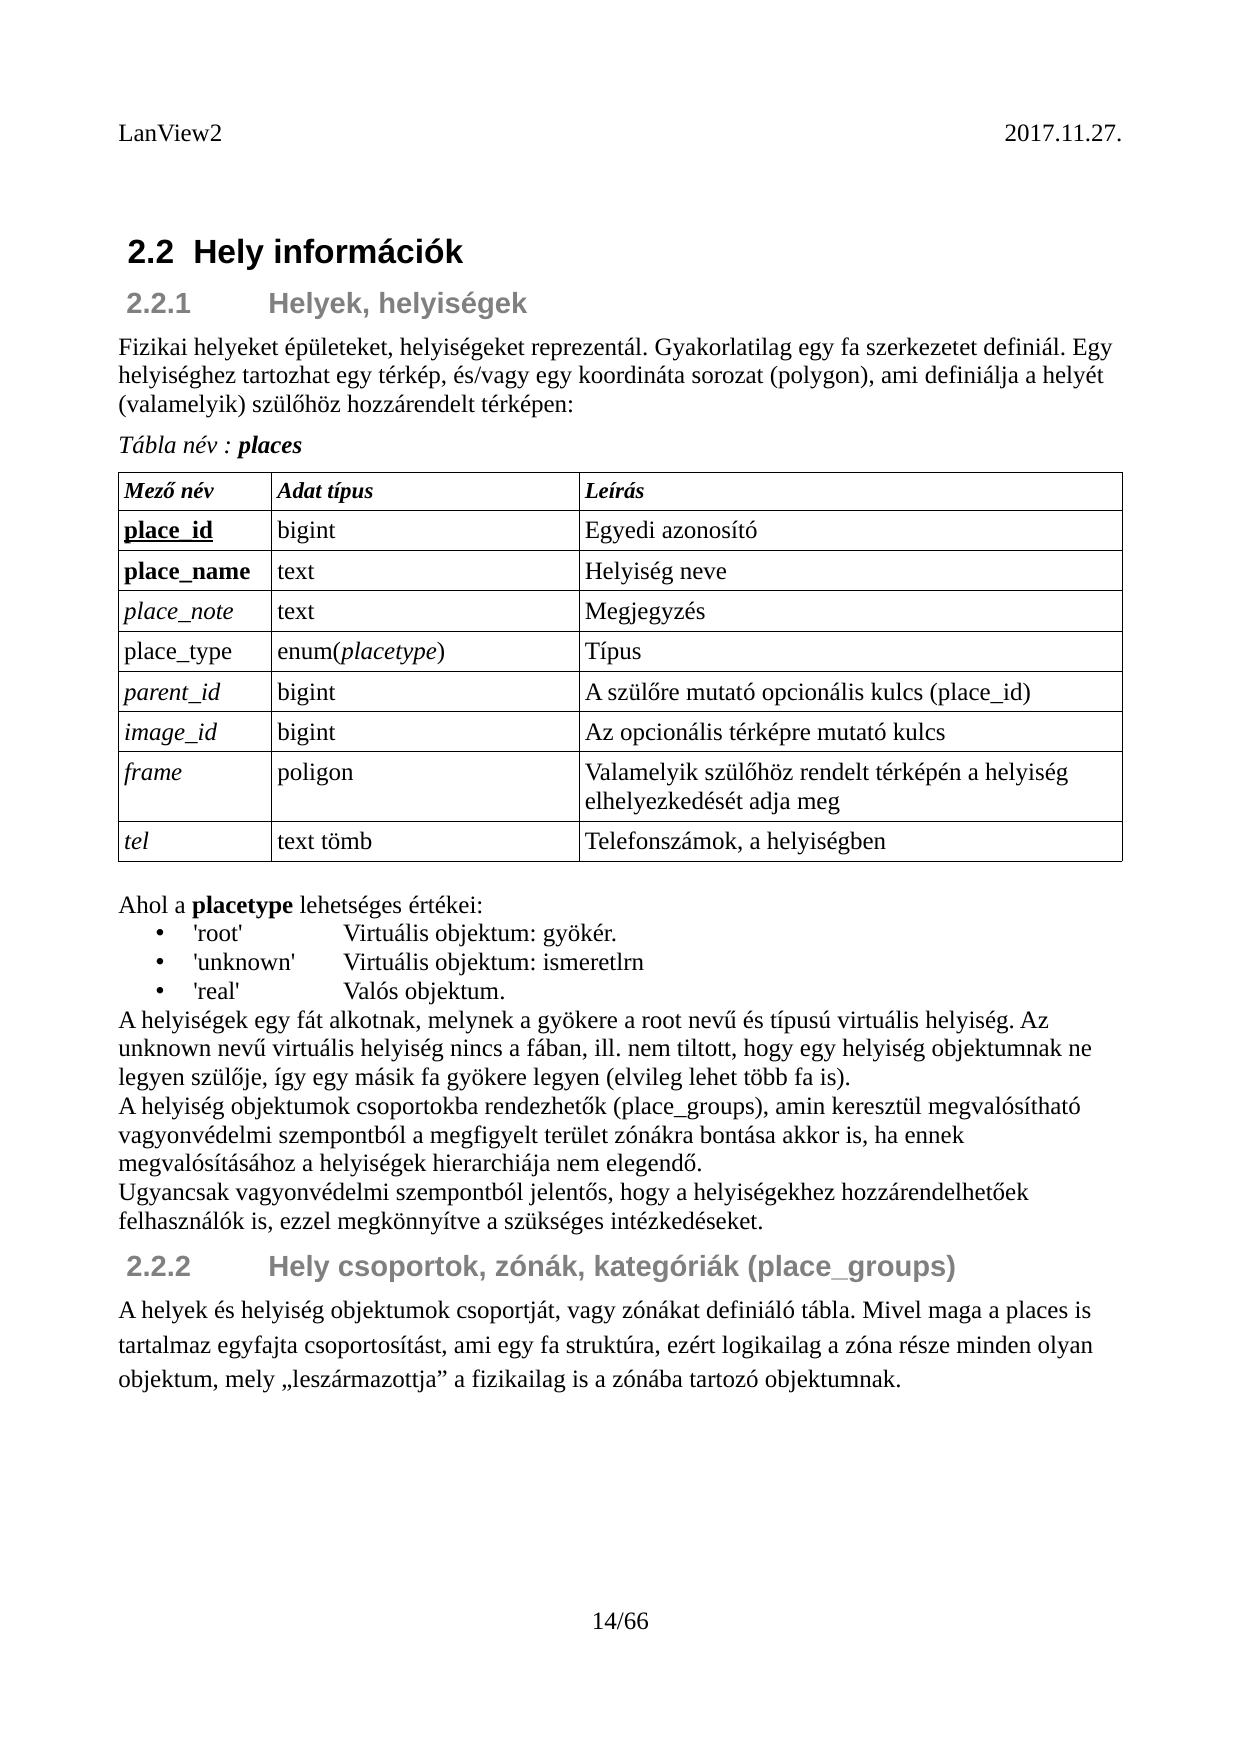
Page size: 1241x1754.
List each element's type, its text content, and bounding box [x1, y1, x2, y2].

table_cell tel [119, 822, 271, 861]
table_cell Telefonszámok, a helyiségben [580, 822, 1122, 861]
table_cell Helyiség neve [580, 551, 1122, 590]
table_cell Megjegyzés [580, 591, 1122, 631]
table_cell Valamelyik szülőhöz rendelt térképén a helyiség elhelyezkedését adja meg [580, 752, 1122, 821]
table_cell A szülőre mutató opcionális kulcs (place_id) [580, 672, 1122, 711]
table_cell bigint [272, 672, 579, 711]
text Tábla név : places [118, 430, 1122, 459]
table_cell bigint [272, 511, 579, 550]
table_cell text [272, 551, 579, 590]
table_cell text tömb [272, 822, 579, 861]
text A helyiségek egy fát alkotnak, melynek a gyökere a root nevű és típusú virtuális helyiség. Az unknown nevű virtuális helyiség nincs a fában, ill. nem tiltott, hogy egy helyiség objektumnak ne legyen szülője, így egy másik fa gyökere legyen (elvileg lehet több fa is). [118, 1005, 1122, 1091]
text A helyek és helyiség objektumok csoportját, vagy zónákat definiáló tábla. Mivel maga a places is tartalmaz egyfajta csoportosítást, ami egy fa struktúra, ezért logikailag a zóna része minden olyan objektum, mely „leszármazottja” a fizikailag is a zónába tartozó objektumnak. [118, 1295, 1122, 1393]
table_header Leírás [580, 473, 1122, 509]
subtitle Hely csoportok, zónák, kategóriák (place_groups) [118, 1249, 1122, 1283]
text Fizikai helyeket épületeket, helyiségeket reprezentál. Gyakorlatilag egy fa szerkezetet definiál. Egy helyiséghez tartozhat egy térkép, és/vagy egy koordináta sorozat (polygon), ami definiálja a helyét (valamelyik) szülőhöz hozzárendelt térképen: [118, 332, 1122, 418]
table_cell place_id [119, 511, 271, 550]
table_cell Egyedi azonosító [580, 511, 1122, 550]
table_cell place_type [119, 632, 271, 671]
table_cell place_name [119, 551, 271, 590]
text Ugyancsak vagyonvédelmi szempontból jelentős, hogy a helyiségekhez hozzárendelhetőek felhasználók is, ezzel megkönnyítve a szükséges intézkedéseket. [118, 1177, 1122, 1235]
table_cell parent_id [119, 672, 271, 711]
table_cell bigint [272, 712, 579, 751]
list 'real' Valós objektum. [156, 976, 1122, 1005]
text Ahol a placetype lehetséges értékei: [118, 890, 1122, 918]
table_cell poligon [272, 752, 579, 821]
table_cell image_id [119, 712, 271, 751]
table_cell Típus [580, 632, 1122, 671]
subtitle Hely információk [118, 232, 1122, 271]
table_cell enum(placetype) [272, 632, 579, 671]
table_cell Az opcionális térképre mutató kulcs [580, 712, 1122, 751]
table_header Mező név [119, 473, 271, 509]
table_cell text [272, 591, 579, 631]
subtitle Helyek, helyiségek [118, 286, 1122, 319]
text A helyiség objektumok csoportokba rendezhetők (place_groups), amin keresztül megvalósítható vagyonvédelmi szempontból a megfigyelt terület zónákra bontása akkor is, ha ennek megvalósításához a helyiségek hierarchiája nem elegendő. [118, 1091, 1122, 1177]
list 'unknown' Virtuális objektum: ismeretlrn [156, 947, 1122, 976]
table_cell place_note [119, 591, 271, 631]
list 'root' Virtuális objektum: gyökér. [156, 918, 1122, 947]
table_header Adat típus [272, 473, 579, 509]
table_cell frame [119, 752, 271, 821]
